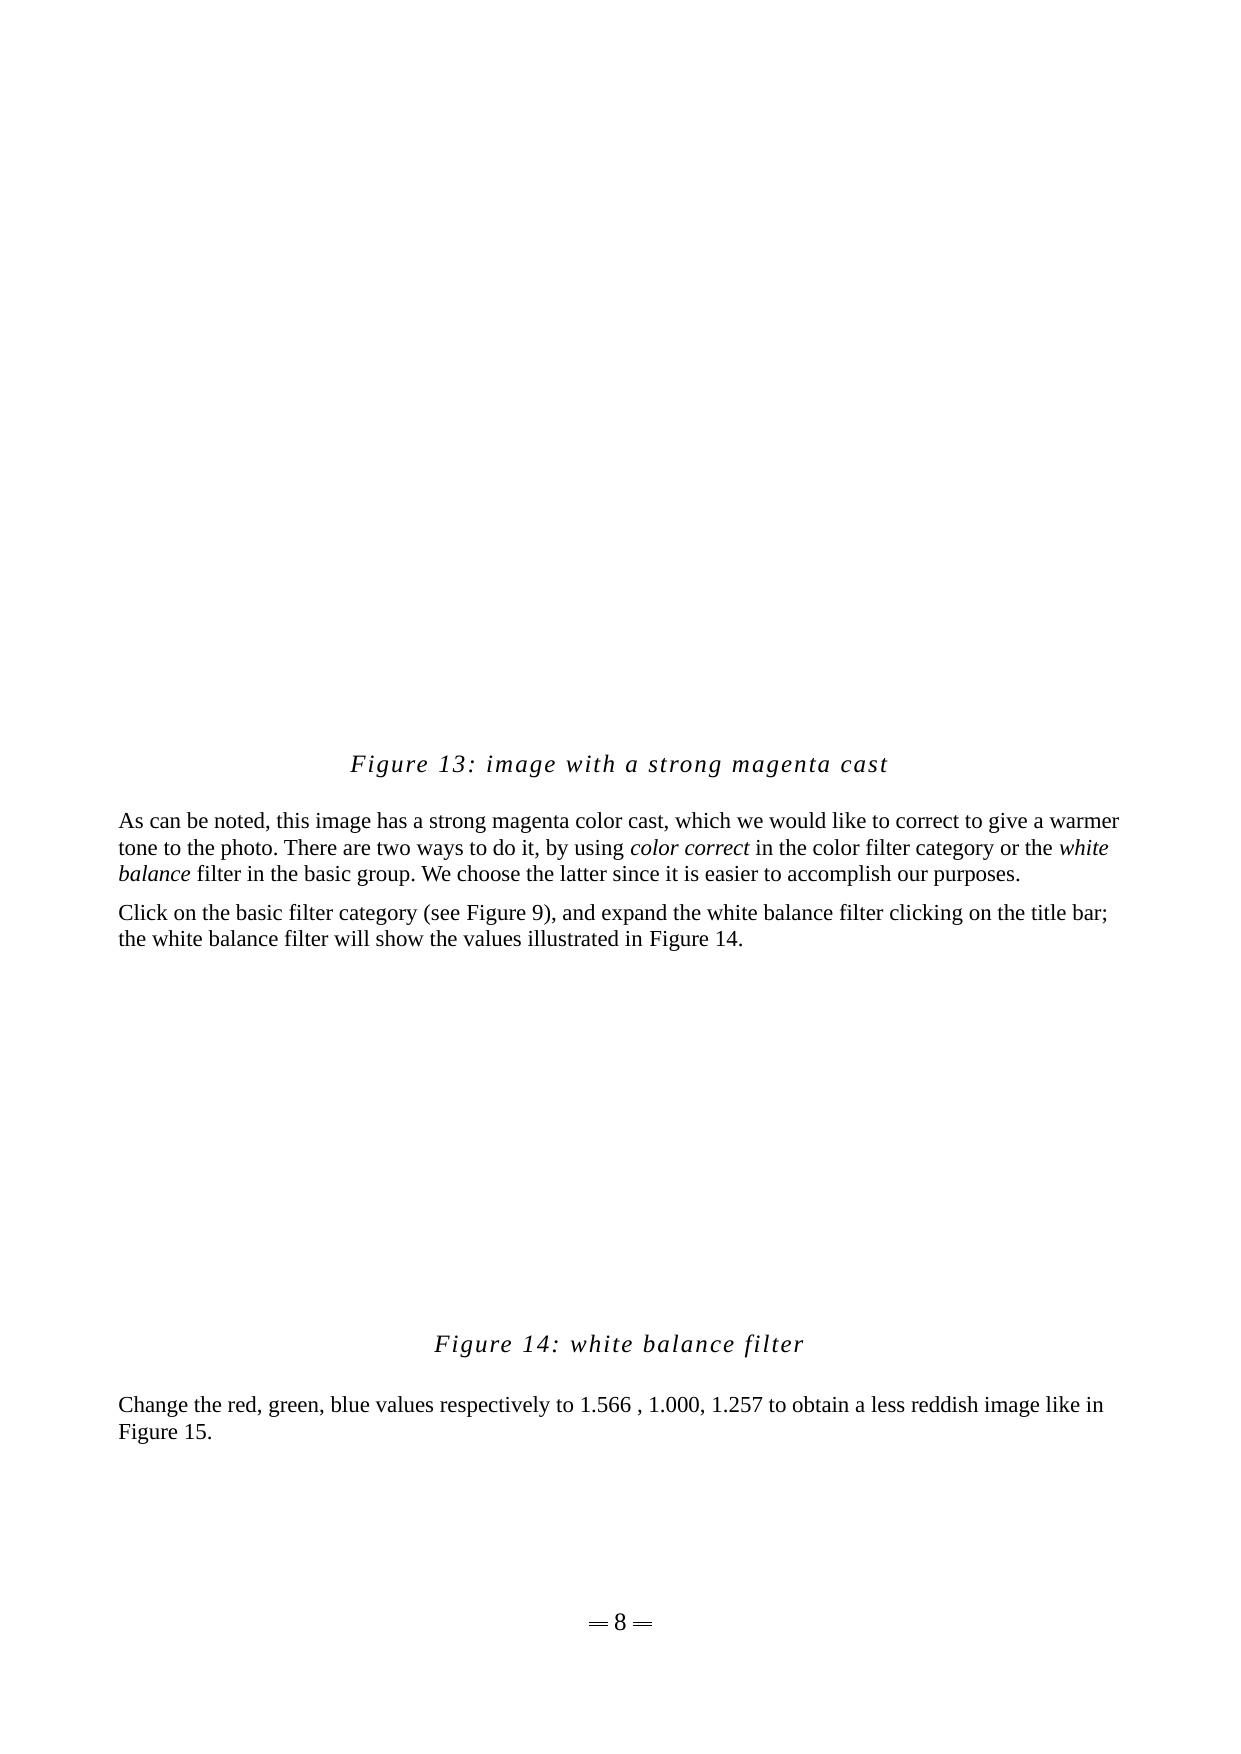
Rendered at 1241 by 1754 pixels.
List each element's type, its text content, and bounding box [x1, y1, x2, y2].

text Click on the basic filter category (see Figure 9), and expand the white balance filter clicking on the title bar; the white balance filter will show the values illustrated in Figure 14. [118, 899, 1122, 951]
text As can be noted, this image has a strong magenta color cast, which we would like to correct to give a warmer tone to the photo. There are two ways to do it, by using color correct in the color filter category or the white balance filter in the basic group. We choose the latter since it is easier to accomplish our purposes. [118, 778, 1122, 886]
text Figure 13: image with a strong magenta cast [118, 130, 1122, 778]
text Change the red, green, blue values respectively to 1.566 , 1.000, 1.257 to obtain a less reddish image like in Figure 15. [118, 1391, 1122, 1444]
text Figure 14: white balance filter [394, 976, 846, 1358]
text [118, 118, 1122, 130]
